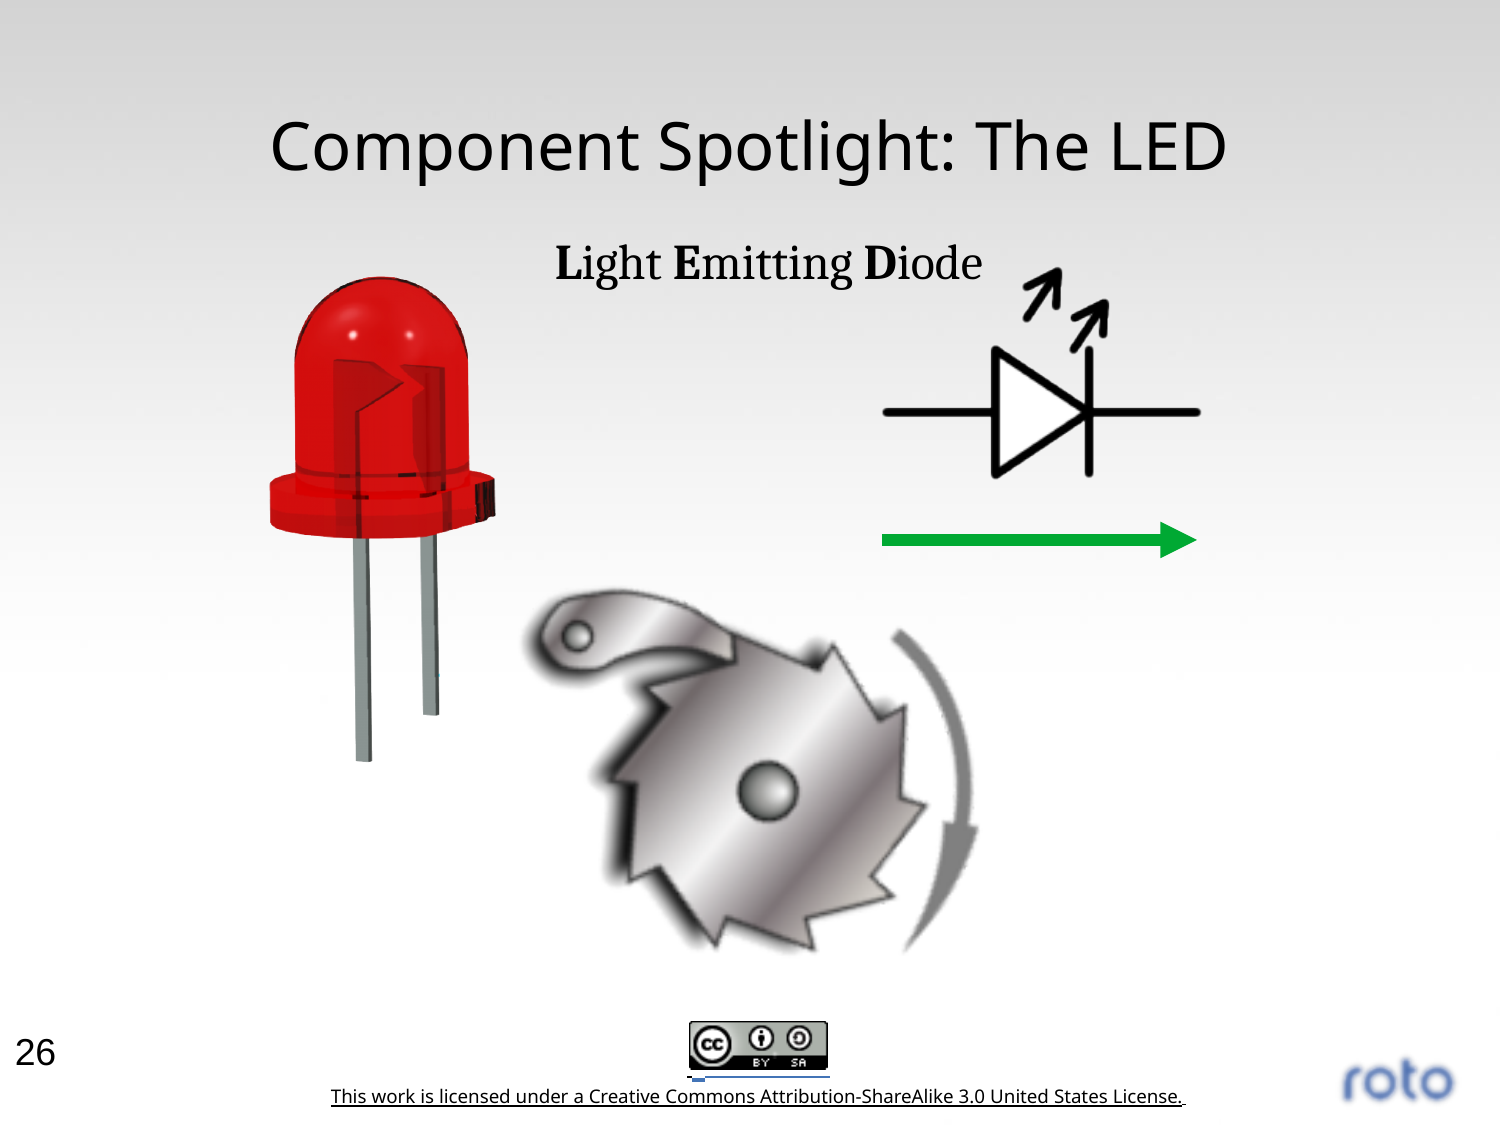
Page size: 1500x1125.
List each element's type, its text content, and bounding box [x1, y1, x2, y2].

title Component Spotlight: The LED [112, 49, 1388, 238]
text_box Light Emitting Diode [540, 227, 1021, 325]
picture [0, 0, 1500, 1125]
